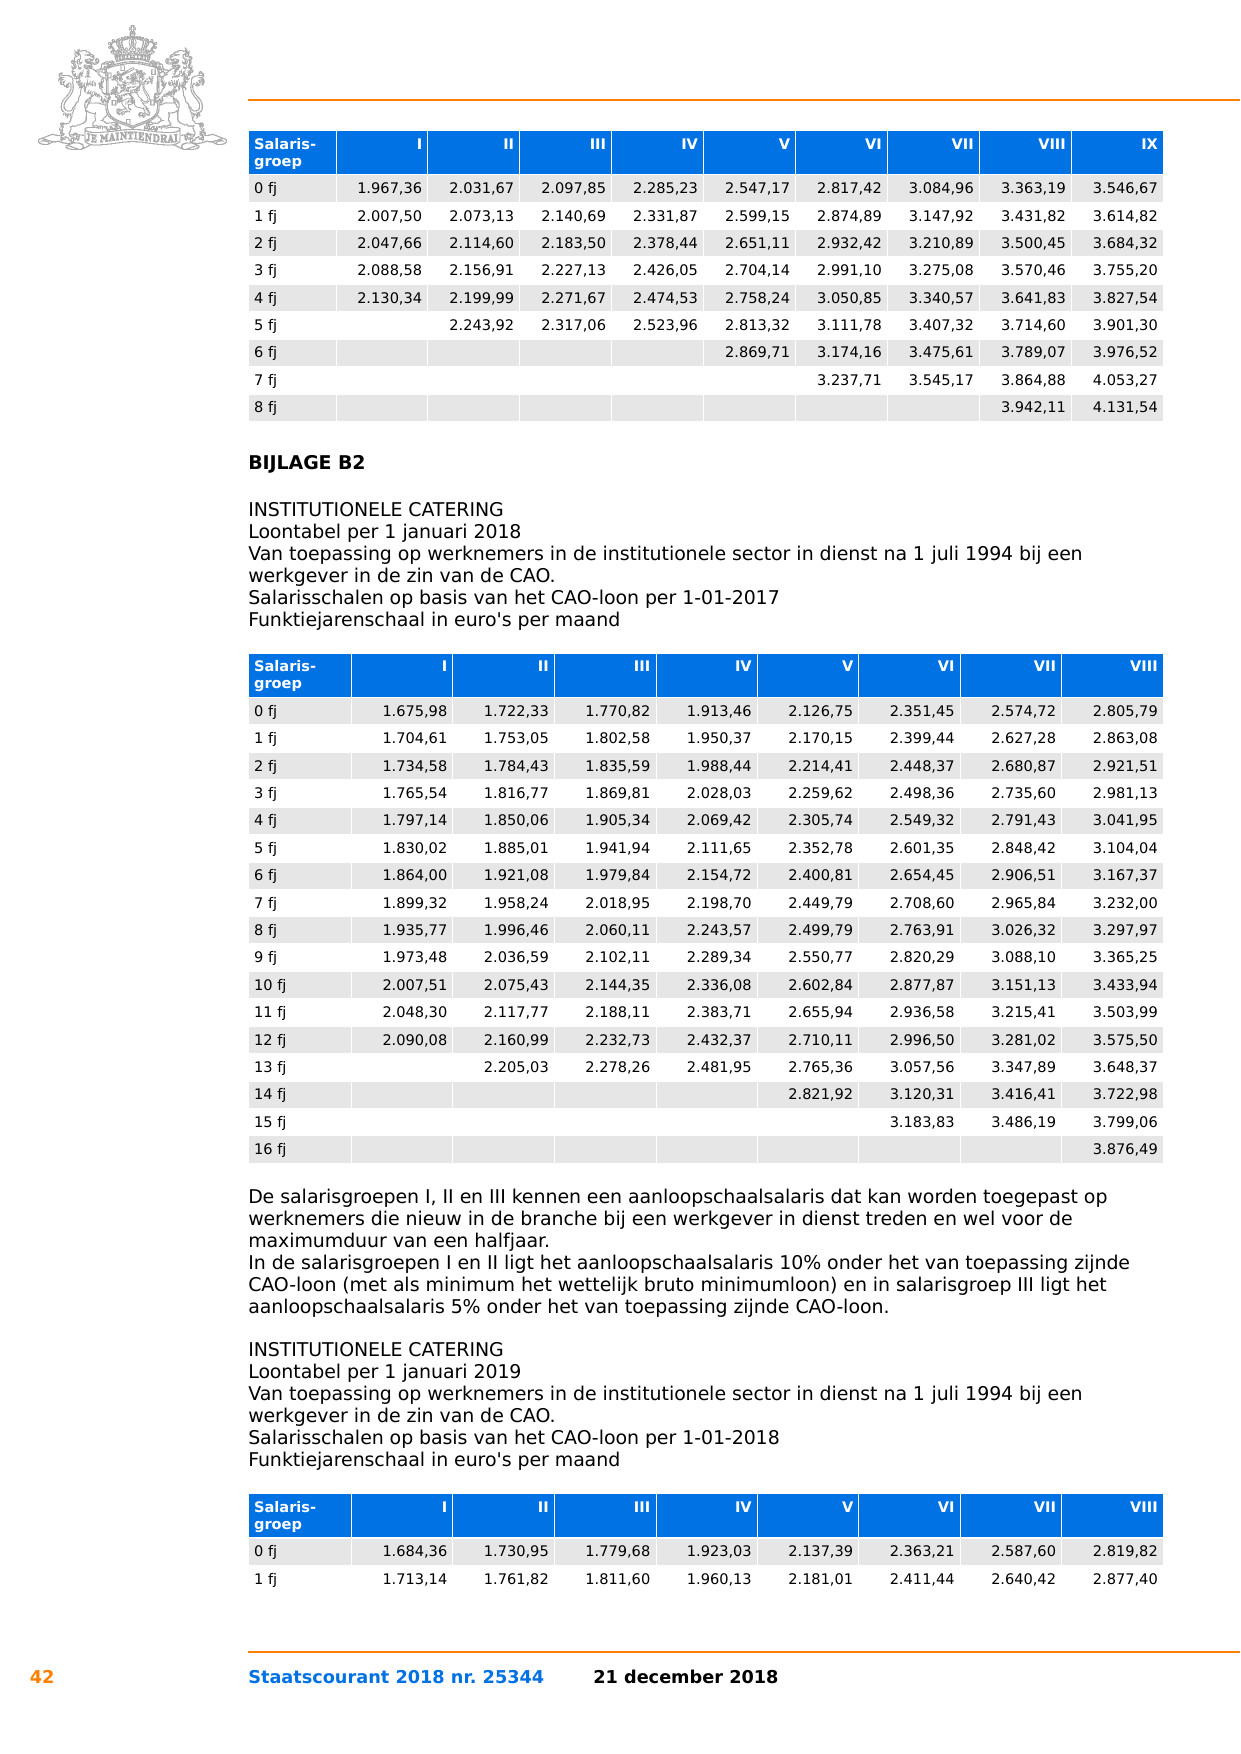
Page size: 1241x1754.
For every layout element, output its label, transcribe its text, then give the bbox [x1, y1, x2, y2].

table_cell 2.351,45 [859, 698, 960, 724]
table_cell 0 fj [249, 698, 351, 724]
table_header V [704, 131, 795, 174]
table_cell 1.784,43 [453, 753, 554, 779]
table_cell 3.363,19 [980, 175, 1071, 202]
table_cell 3 fj [249, 780, 351, 807]
table_cell 8 fj [249, 395, 336, 421]
table_cell 2.981,13 [1062, 780, 1163, 807]
table_cell 2.877,40 [1062, 1566, 1163, 1592]
table_cell 2.791,43 [961, 808, 1061, 834]
table_cell 1.941,94 [555, 835, 656, 861]
table_cell 2.170,15 [758, 725, 858, 752]
table_cell 3.641,83 [980, 285, 1071, 311]
table_cell [555, 1082, 656, 1108]
table_cell 4.131,54 [1072, 395, 1163, 421]
table_cell 3.215,41 [961, 999, 1061, 1026]
table_header VIII [1062, 654, 1163, 697]
table_cell 2.060,11 [555, 917, 656, 943]
table_cell 2.154,72 [657, 863, 757, 889]
table_cell [961, 1136, 1061, 1163]
table_cell 3.416,41 [961, 1082, 1061, 1108]
table_cell [337, 395, 427, 421]
table_cell 3.570,46 [980, 258, 1071, 284]
table_cell 2.114,60 [428, 230, 519, 256]
table_cell 1.905,34 [555, 808, 656, 834]
table_cell 2.449,79 [758, 890, 858, 916]
table_cell 2.047,66 [337, 230, 427, 256]
table_cell 3.500,45 [980, 230, 1071, 256]
table_cell [352, 1082, 452, 1108]
table_cell 2.587,60 [961, 1539, 1061, 1565]
table_cell 3.084,96 [888, 175, 979, 202]
table_cell 7 fj [249, 367, 336, 393]
table_header VIII [1062, 1494, 1163, 1537]
table_cell 2.599,15 [704, 203, 795, 229]
table_cell 2.821,92 [758, 1082, 858, 1108]
table_cell [453, 1082, 554, 1108]
table_cell 1.885,01 [453, 835, 554, 861]
table_cell [520, 340, 611, 366]
text INSTITUTIONELE CATERING [248, 1339, 1163, 1361]
table_cell 3.648,37 [1062, 1054, 1163, 1081]
table_cell 2.991,10 [796, 258, 887, 284]
table_cell 3.026,32 [961, 917, 1061, 943]
table_cell 2.048,30 [352, 999, 452, 1026]
table_cell 2.031,67 [428, 175, 519, 202]
table_cell 2.378,44 [612, 230, 703, 256]
table_cell [657, 1082, 757, 1108]
table_cell 2.188,11 [555, 999, 656, 1026]
table_cell 1.730,95 [453, 1539, 554, 1565]
table_header Salaris- groep [249, 1494, 351, 1537]
table_cell 1.958,24 [453, 890, 554, 916]
table_cell 3.050,85 [796, 285, 887, 311]
table_cell 2.400,81 [758, 863, 858, 889]
table_cell 2.704,14 [704, 258, 795, 284]
table_cell 2.243,92 [428, 312, 519, 339]
table_cell 3.486,19 [961, 1109, 1061, 1135]
table_cell 3.210,89 [888, 230, 979, 256]
table_cell 3.275,08 [888, 258, 979, 284]
table_cell 1.850,06 [453, 808, 554, 834]
table_cell 2.819,82 [1062, 1539, 1163, 1565]
table_cell 2.102,11 [555, 945, 656, 971]
table_cell 2.156,91 [428, 258, 519, 284]
table_cell 2.399,44 [859, 725, 960, 752]
table_cell [657, 1136, 757, 1163]
table_cell 3.232,00 [1062, 890, 1163, 916]
table_cell 2.007,50 [337, 203, 427, 229]
table_cell 1 fj [249, 203, 336, 229]
table_cell 2.874,89 [796, 203, 887, 229]
table_cell 1.722,33 [453, 698, 554, 724]
table_cell 2.411,44 [859, 1566, 960, 1592]
table_cell 2.271,67 [520, 285, 611, 311]
table_cell 2.574,72 [961, 698, 1061, 724]
table_cell 2.137,39 [758, 1539, 858, 1565]
table_cell [337, 367, 427, 393]
table_cell 2.499,79 [758, 917, 858, 943]
text In de salarisgroepen I en II ligt het aanloopschaalsalaris 10% onder het van toepassing zijnde CAO-loon (met als minimum het wettelijk bruto minimumloon) en in salarisgroep III ligt het aanloopschaalsalaris 5% onder het van toepassing zijnde CAO-loon. [248, 1252, 1163, 1317]
table_cell [428, 340, 519, 366]
table_cell 2.765,36 [758, 1054, 858, 1081]
table_cell 0 fj [249, 175, 336, 202]
table_cell 1.779,68 [555, 1539, 656, 1565]
table_cell 1.704,61 [352, 725, 452, 752]
table_cell 2.140,69 [520, 203, 611, 229]
table_cell 2.214,41 [758, 753, 858, 779]
table_cell 2.285,23 [612, 175, 703, 202]
table_cell [888, 395, 979, 421]
table_cell [859, 1136, 960, 1163]
table_header IV [657, 1494, 757, 1537]
table_cell 2.036,59 [453, 945, 554, 971]
table_cell 3.088,10 [961, 945, 1061, 971]
table_cell 1.979,84 [555, 863, 656, 889]
table_cell 1 fj [249, 1566, 351, 1592]
table_cell 2.817,42 [796, 175, 887, 202]
table_cell 1.802,58 [555, 725, 656, 752]
table_cell 3.614,82 [1072, 203, 1163, 229]
table_cell 2.317,06 [520, 312, 611, 339]
table_cell 14 fj [249, 1082, 351, 1108]
table_cell 7 fj [249, 890, 351, 916]
table_cell 2.550,77 [758, 945, 858, 971]
table_cell 3.545,17 [888, 367, 979, 393]
table_cell [428, 395, 519, 421]
table_cell 2.259,62 [758, 780, 858, 807]
table_cell 2.227,13 [520, 258, 611, 284]
table_cell 2 fj [249, 230, 336, 256]
table_header V [758, 1494, 858, 1537]
text Van toepassing op werknemers in de institutionele sector in dienst na 1 juli 1994 bij een werkgever in de zin van de CAO. [248, 1383, 1163, 1427]
table_cell 1 fj [249, 725, 351, 752]
table_cell 1.811,60 [555, 1566, 656, 1592]
table_cell 1.950,37 [657, 725, 757, 752]
table_cell 3.120,31 [859, 1082, 960, 1108]
table_cell 3.789,07 [980, 340, 1071, 366]
table_cell 1.864,00 [352, 863, 452, 889]
table_cell 2.075,43 [453, 972, 554, 998]
text Funktiejarenschaal in euro's per maand [248, 1449, 1163, 1471]
table_cell 2.243,57 [657, 917, 757, 943]
table_cell 4 fj [249, 808, 351, 834]
table_cell 2.289,34 [657, 945, 757, 971]
table_cell 2.877,87 [859, 972, 960, 998]
table_cell 2.448,37 [859, 753, 960, 779]
table_cell 2.863,08 [1062, 725, 1163, 752]
table_cell 3.827,54 [1072, 285, 1163, 311]
table_cell 3.901,30 [1072, 312, 1163, 339]
table_header III [555, 1494, 656, 1537]
table_cell 6 fj [249, 340, 336, 366]
table_cell [612, 367, 703, 393]
table_cell 2.278,26 [555, 1054, 656, 1081]
table_cell 2.130,34 [337, 285, 427, 311]
table_cell 3.365,25 [1062, 945, 1163, 971]
table_header VI [859, 1494, 960, 1537]
table_cell 1.797,14 [352, 808, 452, 834]
table_cell 1.960,13 [657, 1566, 757, 1592]
table_header I [352, 654, 452, 697]
table_cell 3.111,78 [796, 312, 887, 339]
table_cell 2.602,84 [758, 972, 858, 998]
table_cell 5 fj [249, 835, 351, 861]
table_cell 3.546,67 [1072, 175, 1163, 202]
table_cell 2.763,91 [859, 917, 960, 943]
table_cell 3.433,94 [1062, 972, 1163, 998]
table_cell 1.816,77 [453, 780, 554, 807]
table_cell 3.041,95 [1062, 808, 1163, 834]
table_cell 2.655,94 [758, 999, 858, 1026]
table_header IV [612, 131, 703, 174]
table_cell [555, 1109, 656, 1135]
table_cell 2.181,01 [758, 1566, 858, 1592]
table_cell 2 fj [249, 753, 351, 779]
table_header Salaris-groep [249, 131, 336, 174]
table_cell 3.151,13 [961, 972, 1061, 998]
table_cell [657, 1109, 757, 1135]
table_cell 2.640,42 [961, 1566, 1061, 1592]
text Loontabel per 1 januari 2018 [248, 521, 1163, 543]
table_cell 3 fj [249, 258, 336, 284]
picture [38, 25, 227, 150]
table_cell 2.073,13 [428, 203, 519, 229]
table_header VI [859, 654, 960, 697]
table_cell 2.363,21 [859, 1539, 960, 1565]
table_cell 3.167,37 [1062, 863, 1163, 889]
table_cell [337, 312, 427, 339]
table_header II [453, 654, 554, 697]
table_cell 2.305,74 [758, 808, 858, 834]
table_header III [520, 131, 611, 174]
text Funktiejarenschaal in euro's per maand [248, 609, 1163, 631]
table_cell [555, 1136, 656, 1163]
table_cell 2.932,42 [796, 230, 887, 256]
table_cell 2.117,77 [453, 999, 554, 1026]
table_cell 2.549,32 [859, 808, 960, 834]
table_cell 2.183,50 [520, 230, 611, 256]
table_cell [428, 367, 519, 393]
table_cell 2.680,87 [961, 753, 1061, 779]
table_cell 3.057,56 [859, 1054, 960, 1081]
table_cell 2.007,51 [352, 972, 452, 998]
table_cell 2.523,96 [612, 312, 703, 339]
table_cell 3.475,61 [888, 340, 979, 366]
table_cell 1.923,03 [657, 1539, 757, 1565]
table_cell 2.547,17 [704, 175, 795, 202]
text INSTITUTIONELE CATERING [248, 499, 1163, 521]
table_cell 2.708,60 [859, 890, 960, 916]
table_cell 2.160,99 [453, 1027, 554, 1053]
table_cell [352, 1136, 452, 1163]
table_cell [337, 340, 427, 366]
table_cell 2.352,78 [758, 835, 858, 861]
table_cell 3.340,57 [888, 285, 979, 311]
table_cell [758, 1136, 858, 1163]
text Loontabel per 1 januari 2019 [248, 1361, 1163, 1383]
table_cell 2.820,29 [859, 945, 960, 971]
table_cell 2.848,42 [961, 835, 1061, 861]
text Salarisschalen op basis van het CAO-loon per 1-01-2017 [248, 587, 1163, 609]
table_cell 2.111,65 [657, 835, 757, 861]
table_cell 2.921,51 [1062, 753, 1163, 779]
table_header VII [961, 1494, 1061, 1537]
table_cell 3.297,97 [1062, 917, 1163, 943]
table_cell 4 fj [249, 285, 336, 311]
table_cell [796, 395, 887, 421]
text Salarisschalen op basis van het CAO-loon per 1-01-2018 [248, 1427, 1163, 1449]
table_header III [555, 654, 656, 697]
table_cell 4.053,27 [1072, 367, 1163, 393]
table_cell 9 fj [249, 945, 351, 971]
table_cell 2.735,60 [961, 780, 1061, 807]
table_cell [352, 1109, 452, 1135]
table_cell 1.996,46 [453, 917, 554, 943]
table_cell 2.651,11 [704, 230, 795, 256]
table_cell 3.942,11 [980, 395, 1071, 421]
table_cell 2.474,53 [612, 285, 703, 311]
table_cell 1.734,58 [352, 753, 452, 779]
table_cell 3.147,92 [888, 203, 979, 229]
table_cell 2.199,99 [428, 285, 519, 311]
table_header I [352, 1494, 452, 1537]
table_cell 3.575,50 [1062, 1027, 1163, 1053]
table_cell [520, 367, 611, 393]
table_cell 2.481,95 [657, 1054, 757, 1081]
table_header V [758, 654, 858, 697]
table_cell 3.722,98 [1062, 1082, 1163, 1108]
table_cell 2.090,08 [352, 1027, 452, 1053]
table_cell 3.281,02 [961, 1027, 1061, 1053]
table_cell 2.869,71 [704, 340, 795, 366]
subtitle BIJLAGE B2 [248, 452, 1163, 474]
table_cell [352, 1054, 452, 1081]
table_cell 2.813,32 [704, 312, 795, 339]
table_cell 0 fj [249, 1539, 351, 1565]
table_cell 1.770,82 [555, 698, 656, 724]
table_cell 2.758,24 [704, 285, 795, 311]
table_cell [453, 1136, 554, 1163]
table_cell [453, 1109, 554, 1135]
table_header VI [796, 131, 887, 174]
table_cell 1.967,36 [337, 175, 427, 202]
table_cell 3.503,99 [1062, 999, 1163, 1026]
table_cell 6 fj [249, 863, 351, 889]
table_header VII [888, 131, 979, 174]
table_cell 2.028,03 [657, 780, 757, 807]
text Van toepassing op werknemers in de institutionele sector in dienst na 1 juli 1994 bij een werkgever in de zin van de CAO. [248, 543, 1163, 587]
table_cell 2.088,58 [337, 258, 427, 284]
table_cell 2.805,79 [1062, 698, 1163, 724]
table_cell 1.713,14 [352, 1566, 452, 1592]
table_cell 1.921,08 [453, 863, 554, 889]
table_cell 3.104,04 [1062, 835, 1163, 861]
table_cell 3.976,52 [1072, 340, 1163, 366]
table_cell 1.869,81 [555, 780, 656, 807]
table_cell 2.198,70 [657, 890, 757, 916]
table_cell 3.876,49 [1062, 1136, 1163, 1163]
table_cell 2.383,71 [657, 999, 757, 1026]
table_header IX [1072, 131, 1163, 174]
table_cell 2.336,08 [657, 972, 757, 998]
table_cell 1.973,48 [352, 945, 452, 971]
table_cell 2.906,51 [961, 863, 1061, 889]
table_cell 2.069,42 [657, 808, 757, 834]
table_cell 3.799,06 [1062, 1109, 1163, 1135]
table_cell 1.761,82 [453, 1566, 554, 1592]
table_cell 2.097,85 [520, 175, 611, 202]
table_cell 2.205,03 [453, 1054, 554, 1081]
table_cell 1.913,46 [657, 698, 757, 724]
table_cell 2.126,75 [758, 698, 858, 724]
table_cell 8 fj [249, 917, 351, 943]
table_cell 2.654,45 [859, 863, 960, 889]
table_cell 3.684,32 [1072, 230, 1163, 256]
table_cell 1.830,02 [352, 835, 452, 861]
table_cell 1.675,98 [352, 698, 452, 724]
table_cell 2.498,36 [859, 780, 960, 807]
table_cell 12 fj [249, 1027, 351, 1053]
table_cell 2.232,73 [555, 1027, 656, 1053]
table_cell [612, 340, 703, 366]
table_cell 1.684,36 [352, 1539, 452, 1565]
table_header II [428, 131, 519, 174]
table_cell [758, 1109, 858, 1135]
table_cell 3.864,88 [980, 367, 1071, 393]
table_header VII [961, 654, 1061, 697]
table_cell 15 fj [249, 1109, 351, 1135]
table_cell 2.936,58 [859, 999, 960, 1026]
table_header IV [657, 654, 757, 697]
table_cell 3.237,71 [796, 367, 887, 393]
table_cell 16 fj [249, 1136, 351, 1163]
table_cell 5 fj [249, 312, 336, 339]
table_cell 3.714,60 [980, 312, 1071, 339]
table_cell [704, 367, 795, 393]
table_cell 11 fj [249, 999, 351, 1026]
table_header Salaris- groep [249, 654, 351, 697]
table_cell 1.988,44 [657, 753, 757, 779]
table_cell 1.765,54 [352, 780, 452, 807]
table_cell 2.018,95 [555, 890, 656, 916]
table_cell 3.183,83 [859, 1109, 960, 1135]
table_cell 2.710,11 [758, 1027, 858, 1053]
table_cell 2.331,87 [612, 203, 703, 229]
table_cell 1.899,32 [352, 890, 452, 916]
table_cell 2.996,50 [859, 1027, 960, 1053]
table_cell 3.431,82 [980, 203, 1071, 229]
text De salarisgroepen I, II en III kennen een aanloopschaalsalaris dat kan worden toegepast op werknemers die nieuw in de branche bij een werkgever in dienst treden en wel voor de maximumduur van een halfjaar. [248, 1186, 1163, 1252]
table_cell [704, 395, 795, 421]
table_cell 10 fj [249, 972, 351, 998]
table_cell 3.174,16 [796, 340, 887, 366]
table_header II [453, 1494, 554, 1537]
table_cell 1.753,05 [453, 725, 554, 752]
table_cell 2.627,28 [961, 725, 1061, 752]
table_cell 2.601,35 [859, 835, 960, 861]
table_cell 1.935,77 [352, 917, 452, 943]
table_cell 2.965,84 [961, 890, 1061, 916]
table_cell 3.755,20 [1072, 258, 1163, 284]
table_cell 2.432,37 [657, 1027, 757, 1053]
table_cell [612, 395, 703, 421]
table_cell 3.347,89 [961, 1054, 1061, 1081]
table_cell 2.426,05 [612, 258, 703, 284]
table_cell 3.407,32 [888, 312, 979, 339]
table_cell [520, 395, 611, 421]
table_header I [337, 131, 427, 174]
table_cell 2.144,35 [555, 972, 656, 998]
table_cell 1.835,59 [555, 753, 656, 779]
table_cell 13 fj [249, 1054, 351, 1081]
table_header VIII [980, 131, 1071, 174]
